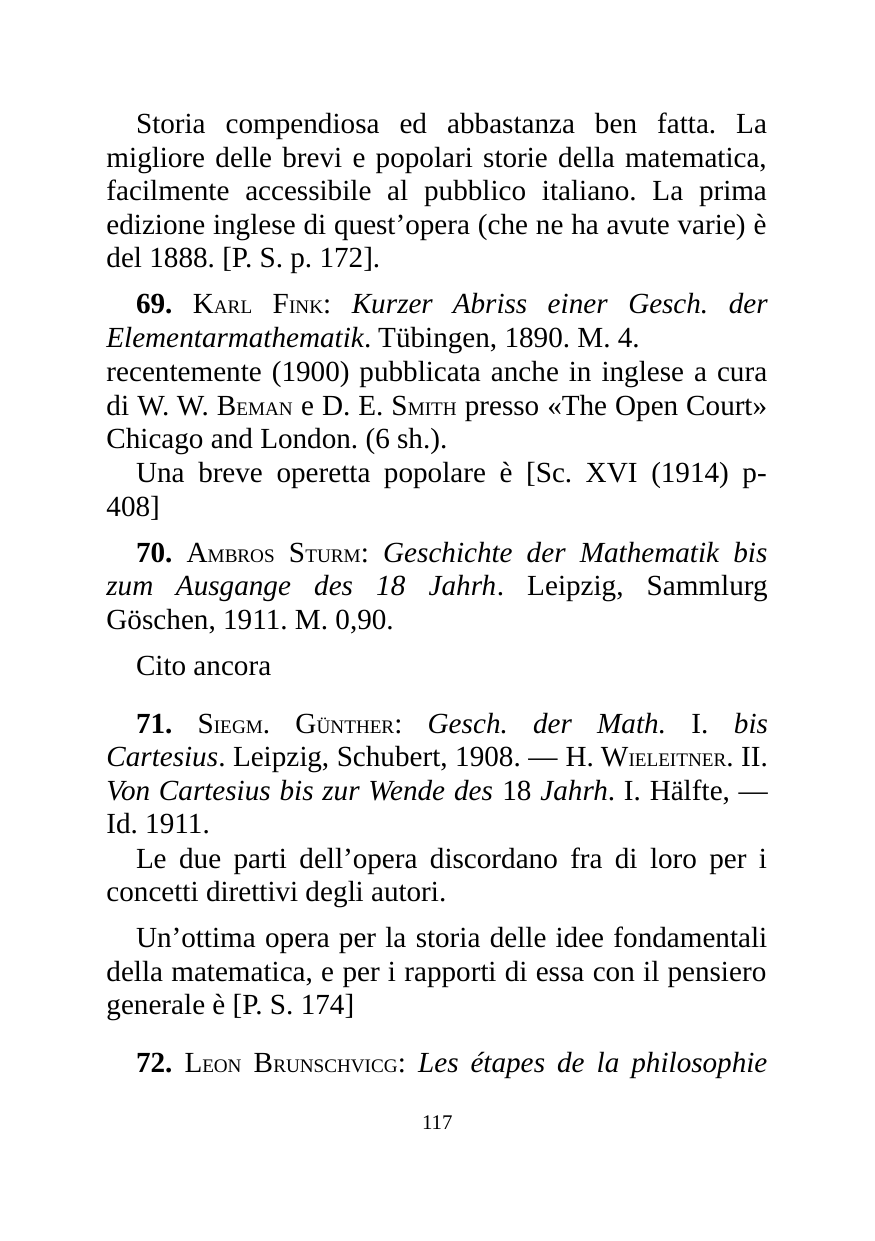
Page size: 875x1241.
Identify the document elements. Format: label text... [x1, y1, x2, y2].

text 72. Leon Brunschvicg: Les étapes de la philosophie [106, 1045, 768, 1079]
text Un’ottima opera per la storia delle idee fondamentali della matematica, e per i rapporti di essa con il pensiero generale è [P. S. 174] [106, 920, 768, 1021]
text Storia compendiosa ed abbastanza ben fatta. La migliore delle brevi e popolari storie della matematica, facilmente accessibile al pubblico italiano. La prima edizione inglese di quest’opera (che ne ha avute varie) è del 1888. [P. S. p. 172]. [106, 106, 768, 274]
text 71. Siegm. Günther: Gesch. der Math. I. bis Cartesius. Leipzig, Schubert, 1908. — H. Wieleitner. II. Von Cartesius bis zur Wende des 18 Jahrh. I. Hälfte, — Id. 1911. [106, 706, 768, 840]
text Una breve operetta popolare è [Sc. XVI (1914) p- 408] [106, 455, 768, 522]
text 70. Ambros Sturm: Geschichte der Mathematik bis zum Ausgange des 18 Jahrh. Leipzig, Sammlurg Göschen, 1911. M. 0,90. [106, 535, 768, 636]
text Le due parti dell’opera discordano fra di loro per i concetti direttivi degli autori. [106, 841, 768, 908]
text recentemente (1900) pubblicata anche in inglese a cura di W. W. Beman e D. E. Smith presso «The Open Court» Chicago and London. (6 sh.). [106, 354, 768, 455]
text Cito ancora [106, 648, 768, 682]
text 69. Karl Fink: Kurzer Abriss einer Gesch. der Elementarmathematik. Tübingen, 1890. M. 4. [106, 286, 768, 353]
